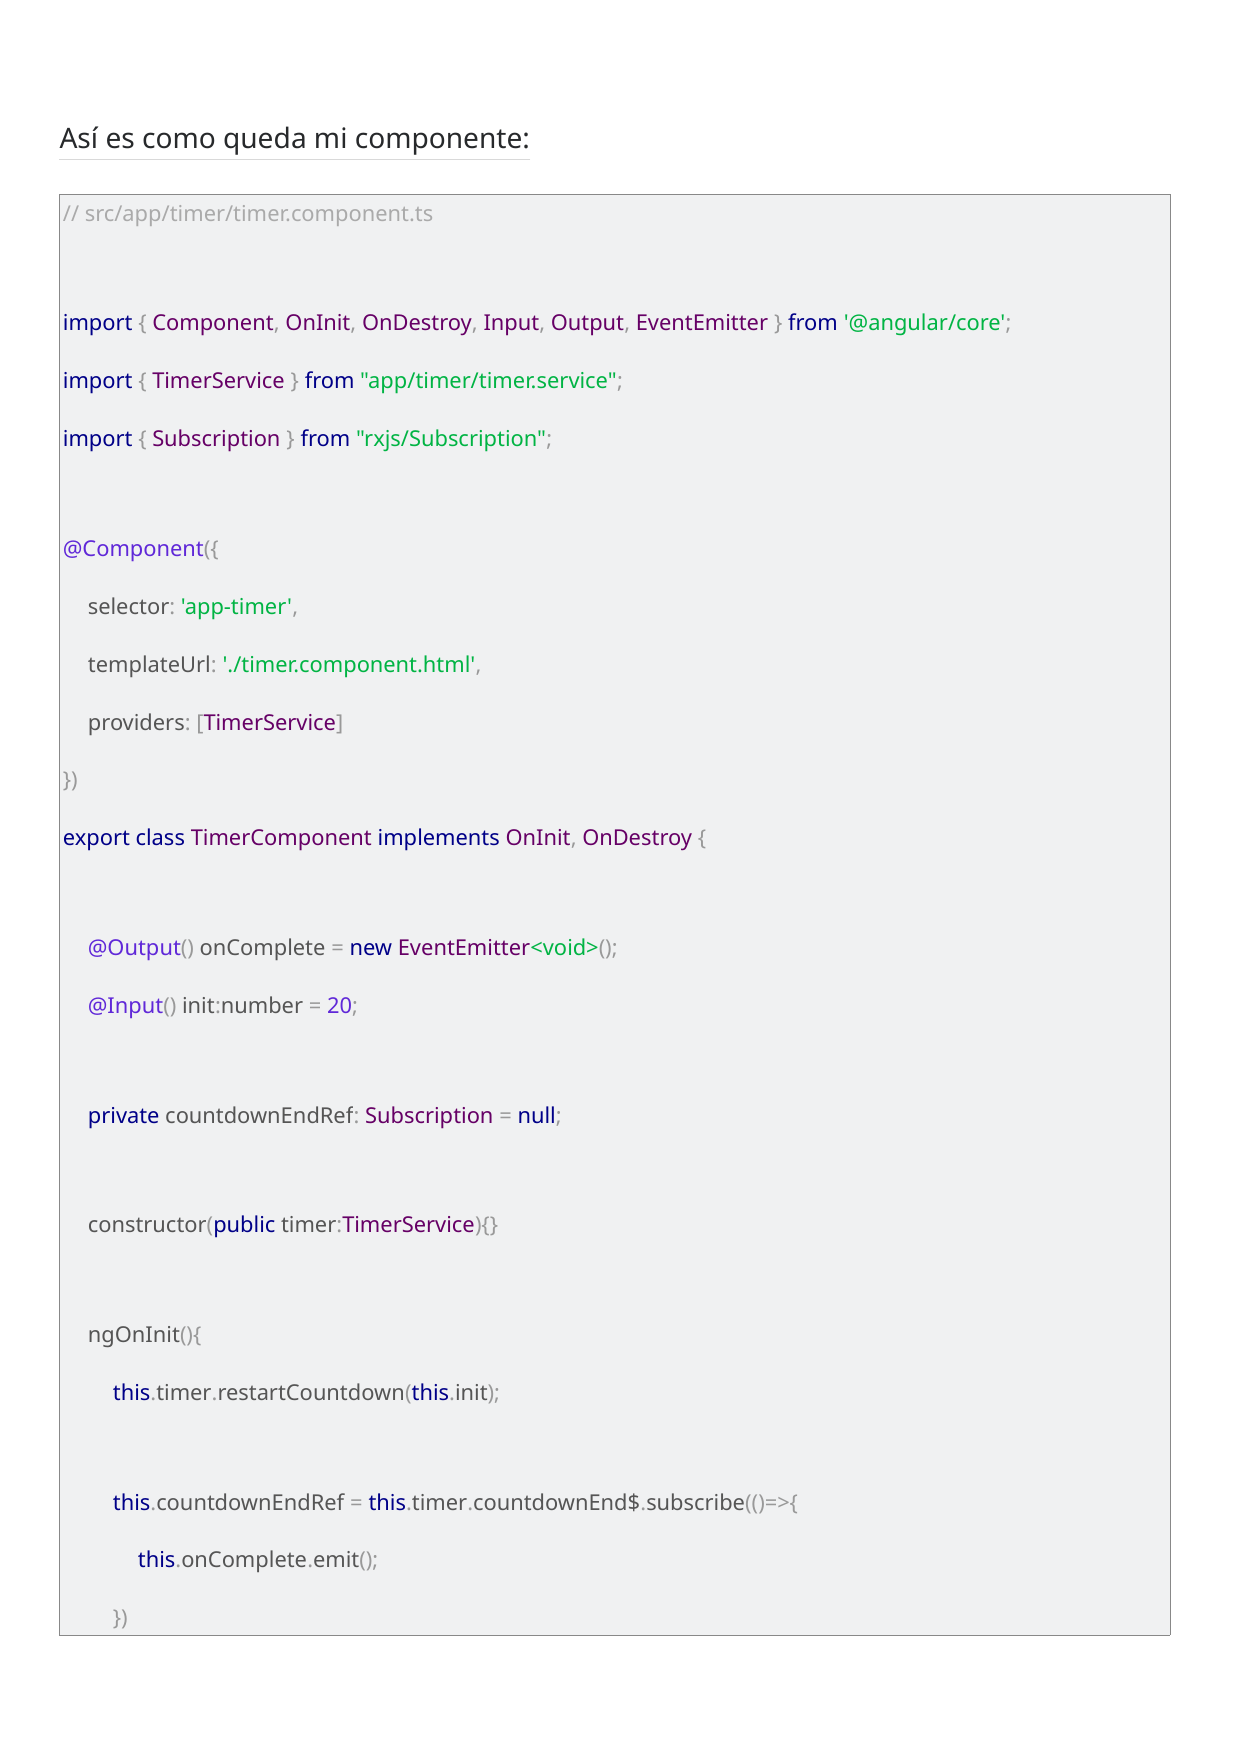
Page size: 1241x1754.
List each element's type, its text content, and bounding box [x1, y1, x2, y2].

text selector: 'app-timer', [60, 587, 1170, 620]
text private countdownEndRef: Subscription = null; [60, 1096, 1170, 1129]
text import { Component, OnInit, OnDestroy, Input, Output, EventEmitter } from '@angular/core'; [60, 304, 1170, 337]
text import { TimerService } from "app/timer/timer.service"; [60, 362, 1170, 395]
text export class TimerComponent implements OnInit, OnDestroy { [60, 819, 1170, 852]
text @Input() init:number = 20; [60, 987, 1170, 1020]
text }) [60, 761, 1170, 794]
text templateUrl: './timer.component.html', [60, 645, 1170, 678]
text this.countdownEndRef = this.timer.countdownEnd$.subscribe(()=>{ [60, 1483, 1170, 1516]
text Así es como queda mi componente: [59, 118, 1170, 159]
text ngOnInit(){ [60, 1316, 1170, 1349]
text // src/app/timer/timer.component.ts [60, 195, 1170, 227]
text constructor(public timer:TimerService){} [60, 1206, 1170, 1239]
text }) [60, 1599, 1170, 1635]
text import { Subscription } from "rxjs/Subscription"; [60, 420, 1170, 453]
text @Component({ [60, 529, 1170, 562]
text this.onComplete.emit(); [60, 1541, 1170, 1574]
text this.timer.restartCountdown(this.init); [60, 1374, 1170, 1407]
text @Output() onComplete = new EventEmitter<void>(); [60, 929, 1170, 962]
text providers: [TimerService] [60, 703, 1170, 736]
